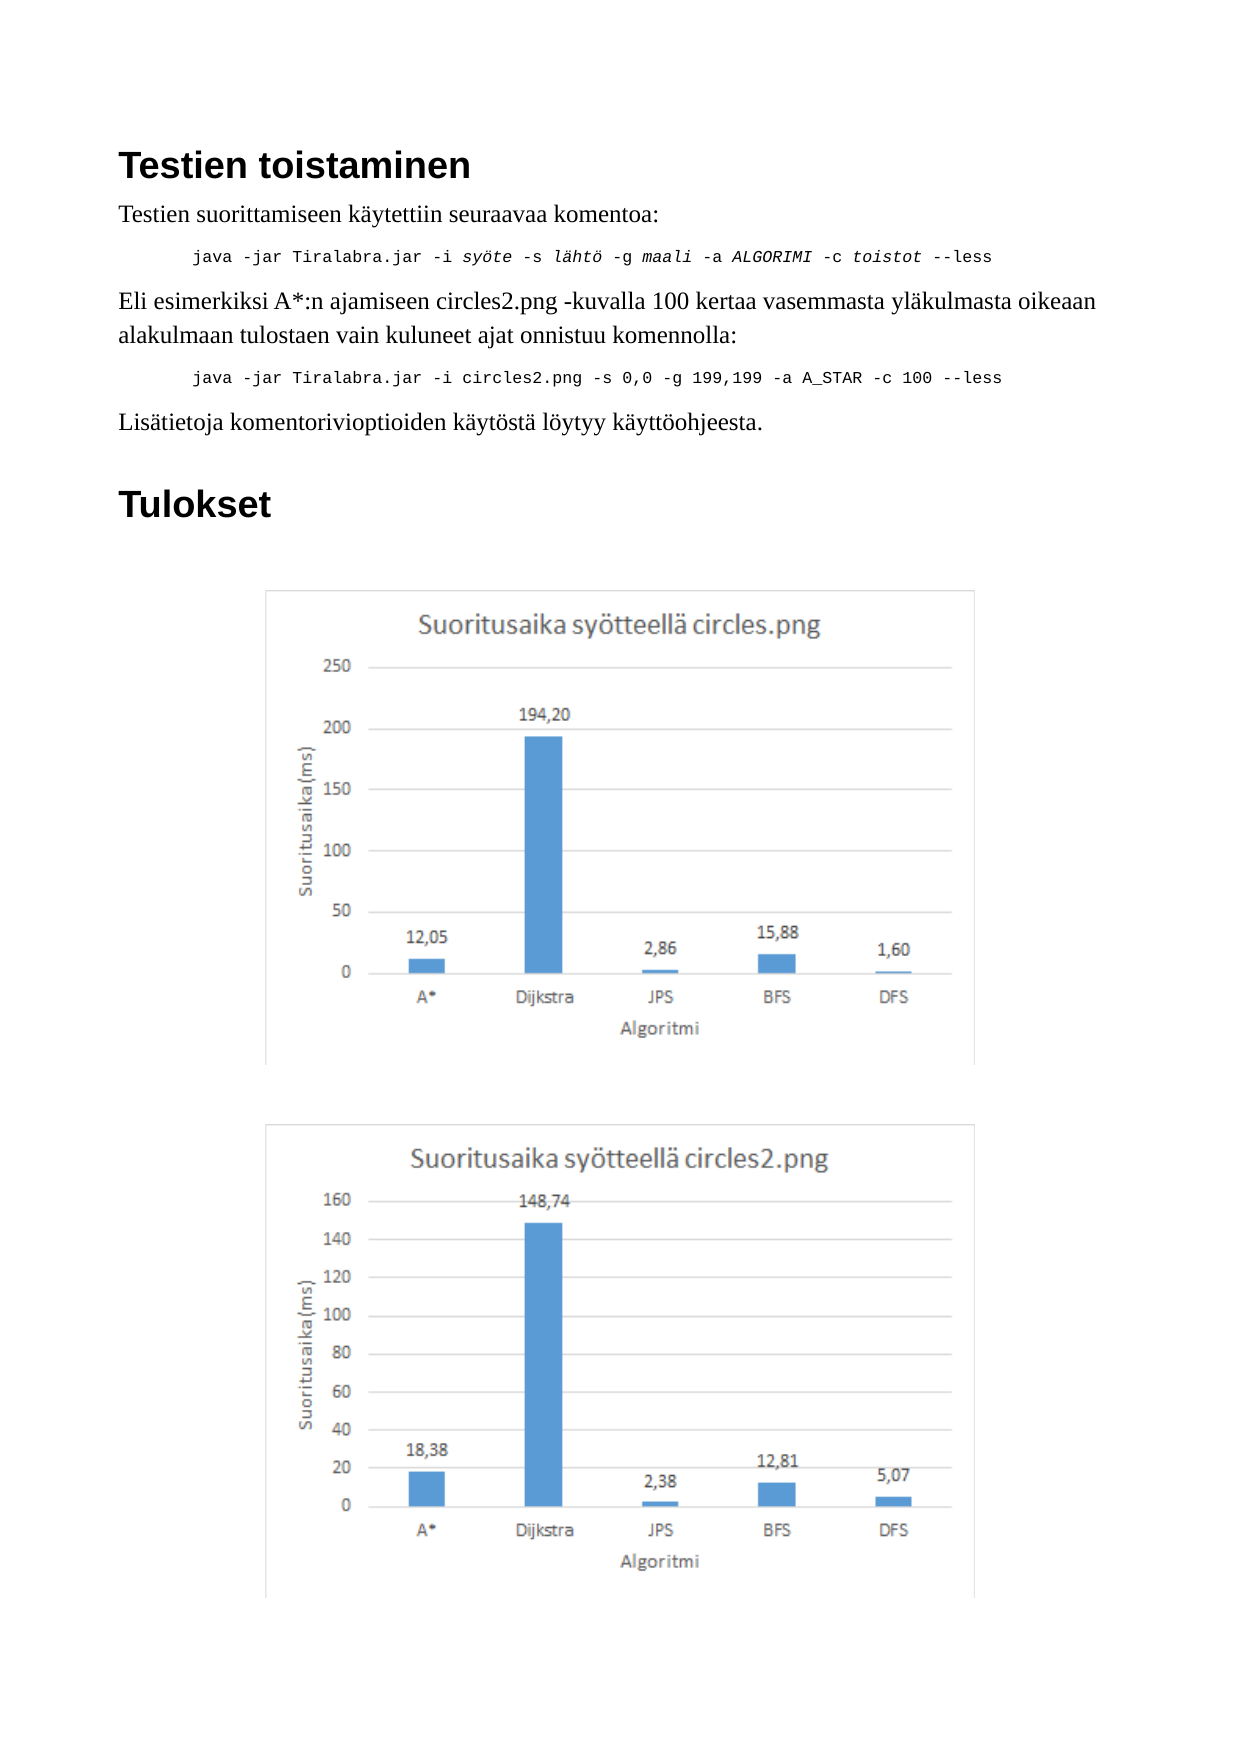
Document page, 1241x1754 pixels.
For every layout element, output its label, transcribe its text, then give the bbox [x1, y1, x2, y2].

text java -jar Tiralabra.jar -i syöte -s lähtö -g maali -a ALGORIMI -c toistot --less [118, 248, 1122, 267]
text java -jar Tiralabra.jar -i circles2.png -s 0,0 -g 199,199 -a A_STAR -c 100 --less [118, 369, 1122, 388]
text Eli esimerkiksi A*:n ajamiseen circles2.png -kuvalla 100 kertaa vasemmasta yläkulmasta oikeaan alakulmaan tulostaen vain kuluneet ajat onnistuu komennolla: [118, 286, 1122, 349]
text Testien suorittamiseen käytettiin seuraavaa komentoa: [118, 199, 1122, 228]
text Lisätietoja komentorivioptioiden käytöstä löytyy käyttöohjeesta. [118, 407, 1122, 436]
subtitle Tulokset [118, 481, 1122, 525]
subtitle Testien toistaminen [118, 143, 1122, 187]
